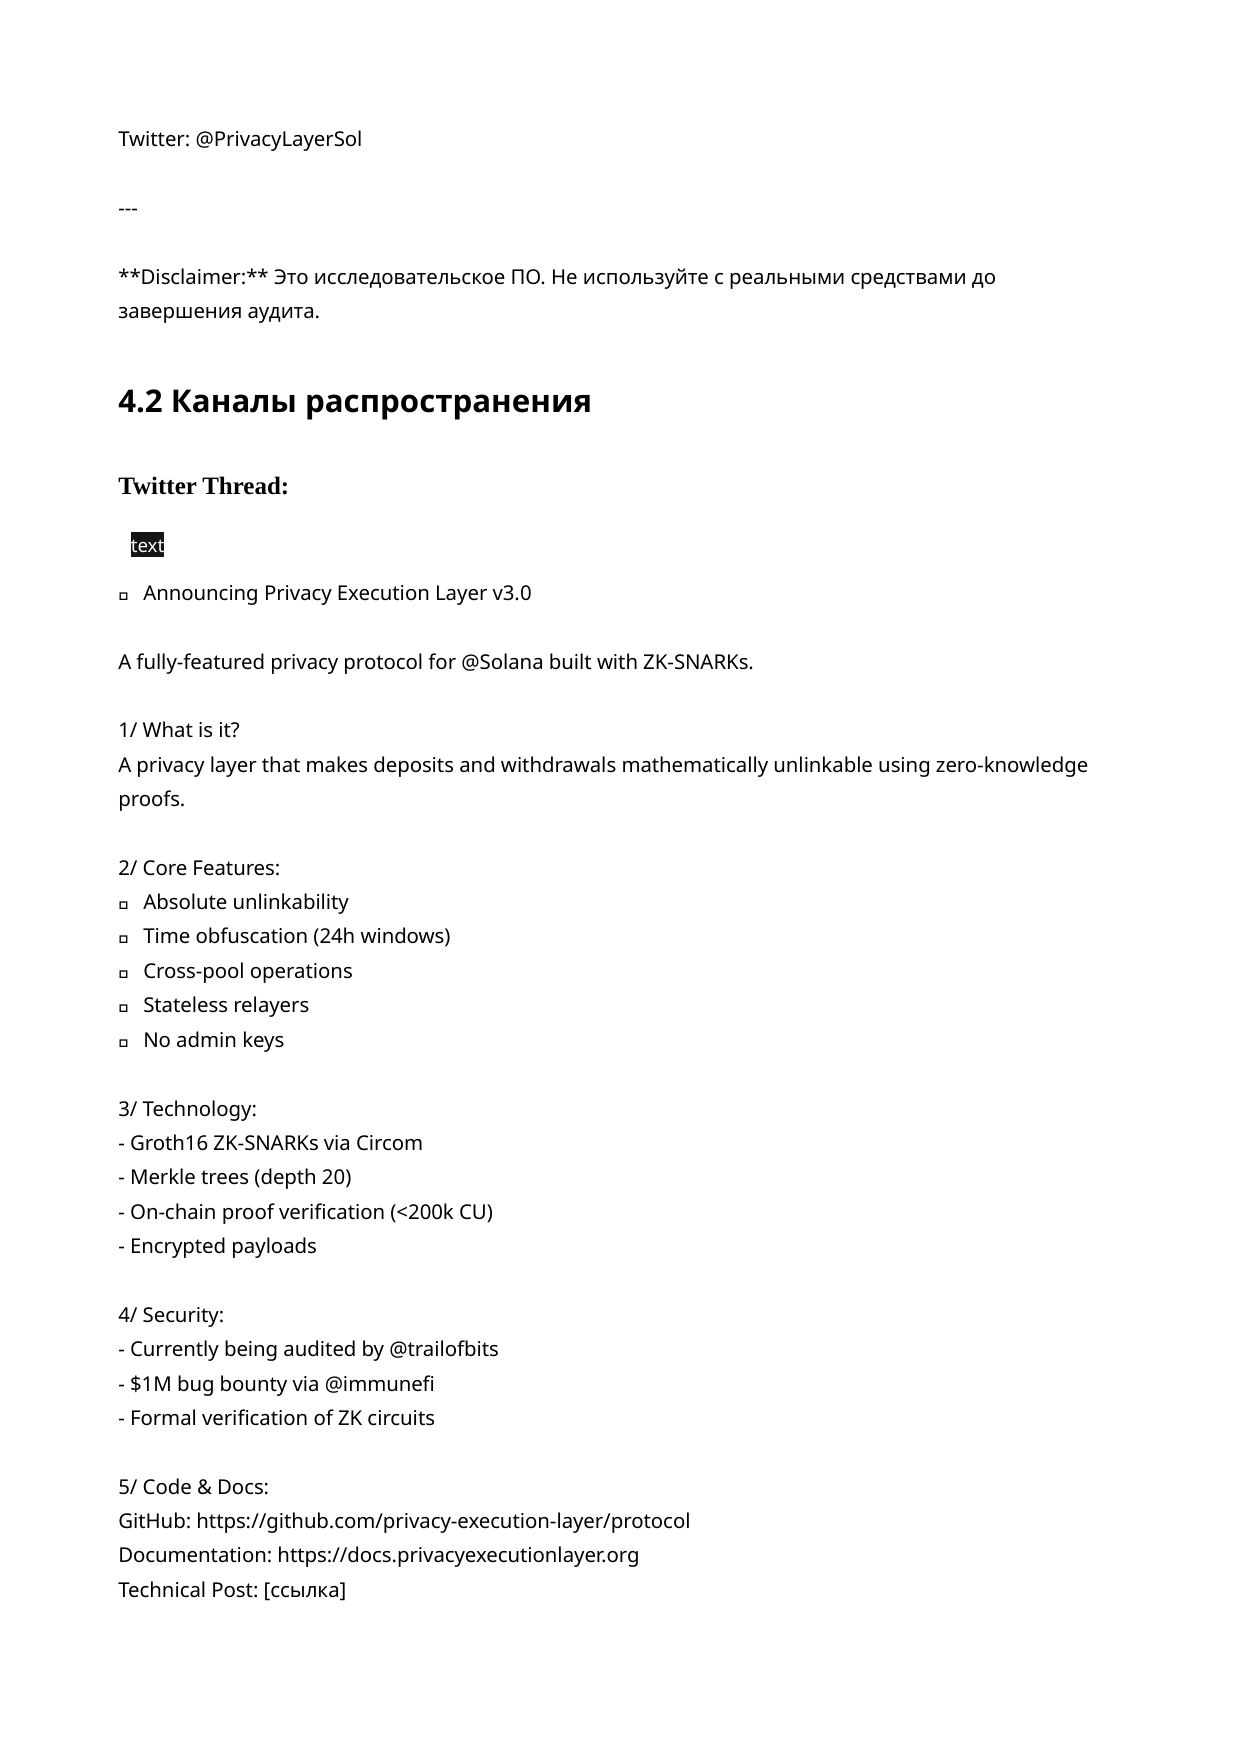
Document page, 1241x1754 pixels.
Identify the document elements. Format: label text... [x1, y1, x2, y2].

text 5/ Code & Docs: [118, 1466, 1122, 1500]
text --- [118, 187, 1122, 221]
text ✅ No admin keys [118, 1019, 1122, 1053]
text GitHub: https://github.com/privacy-execution-layer/protocol [118, 1500, 1122, 1534]
subtitle 4.2 Каналы распространения [118, 374, 1122, 421]
text A fully-featured privacy protocol for @Solana built with ZK-SNARKs. [118, 641, 1122, 675]
text **Disclaimer:** Это исследовательское ПО. Не используйте с реальными средствами до завершения аудита. [118, 256, 1122, 324]
text A privacy layer that makes deposits and withdrawals mathematically unlinkable using zero-knowledge proofs. [118, 744, 1122, 813]
text - Groth16 ZK-SNARKs via Circom [118, 1122, 1122, 1156]
text 4/ Security: [118, 1294, 1122, 1328]
text - Currently being audited by @trailofbits [118, 1328, 1122, 1363]
text Twitter: @PrivacyLayerSol [118, 118, 1122, 152]
text 🧵 Announcing Privacy Execution Layer v3.0 [118, 572, 1122, 606]
text ✅ Absolute unlinkability [118, 881, 1122, 916]
text ✅ Stateless relayers [118, 984, 1122, 1019]
text ✅ Time obfuscation (24h windows) [118, 916, 1122, 950]
text Documentation: https://docs.privacyexecutionlayer.org [118, 1534, 1122, 1569]
text Technical Post: [ссылка] [118, 1569, 1122, 1603]
text Twitter Thread: [118, 471, 1122, 500]
text - Formal verification of ZK circuits [118, 1397, 1122, 1431]
text ✅ Cross-pool operations [118, 950, 1122, 984]
text 1/ What is it? [118, 709, 1122, 744]
text - $1M bug bounty via @immunefi [118, 1363, 1122, 1397]
text 2/ Core Features: [118, 847, 1122, 881]
text - Encrypted payloads [118, 1225, 1122, 1259]
text text [131, 529, 1122, 557]
text - Merkle trees (depth 20) [118, 1156, 1122, 1191]
text 3/ Technology: [118, 1088, 1122, 1122]
text - On-chain proof verification (<200k CU) [118, 1191, 1122, 1225]
